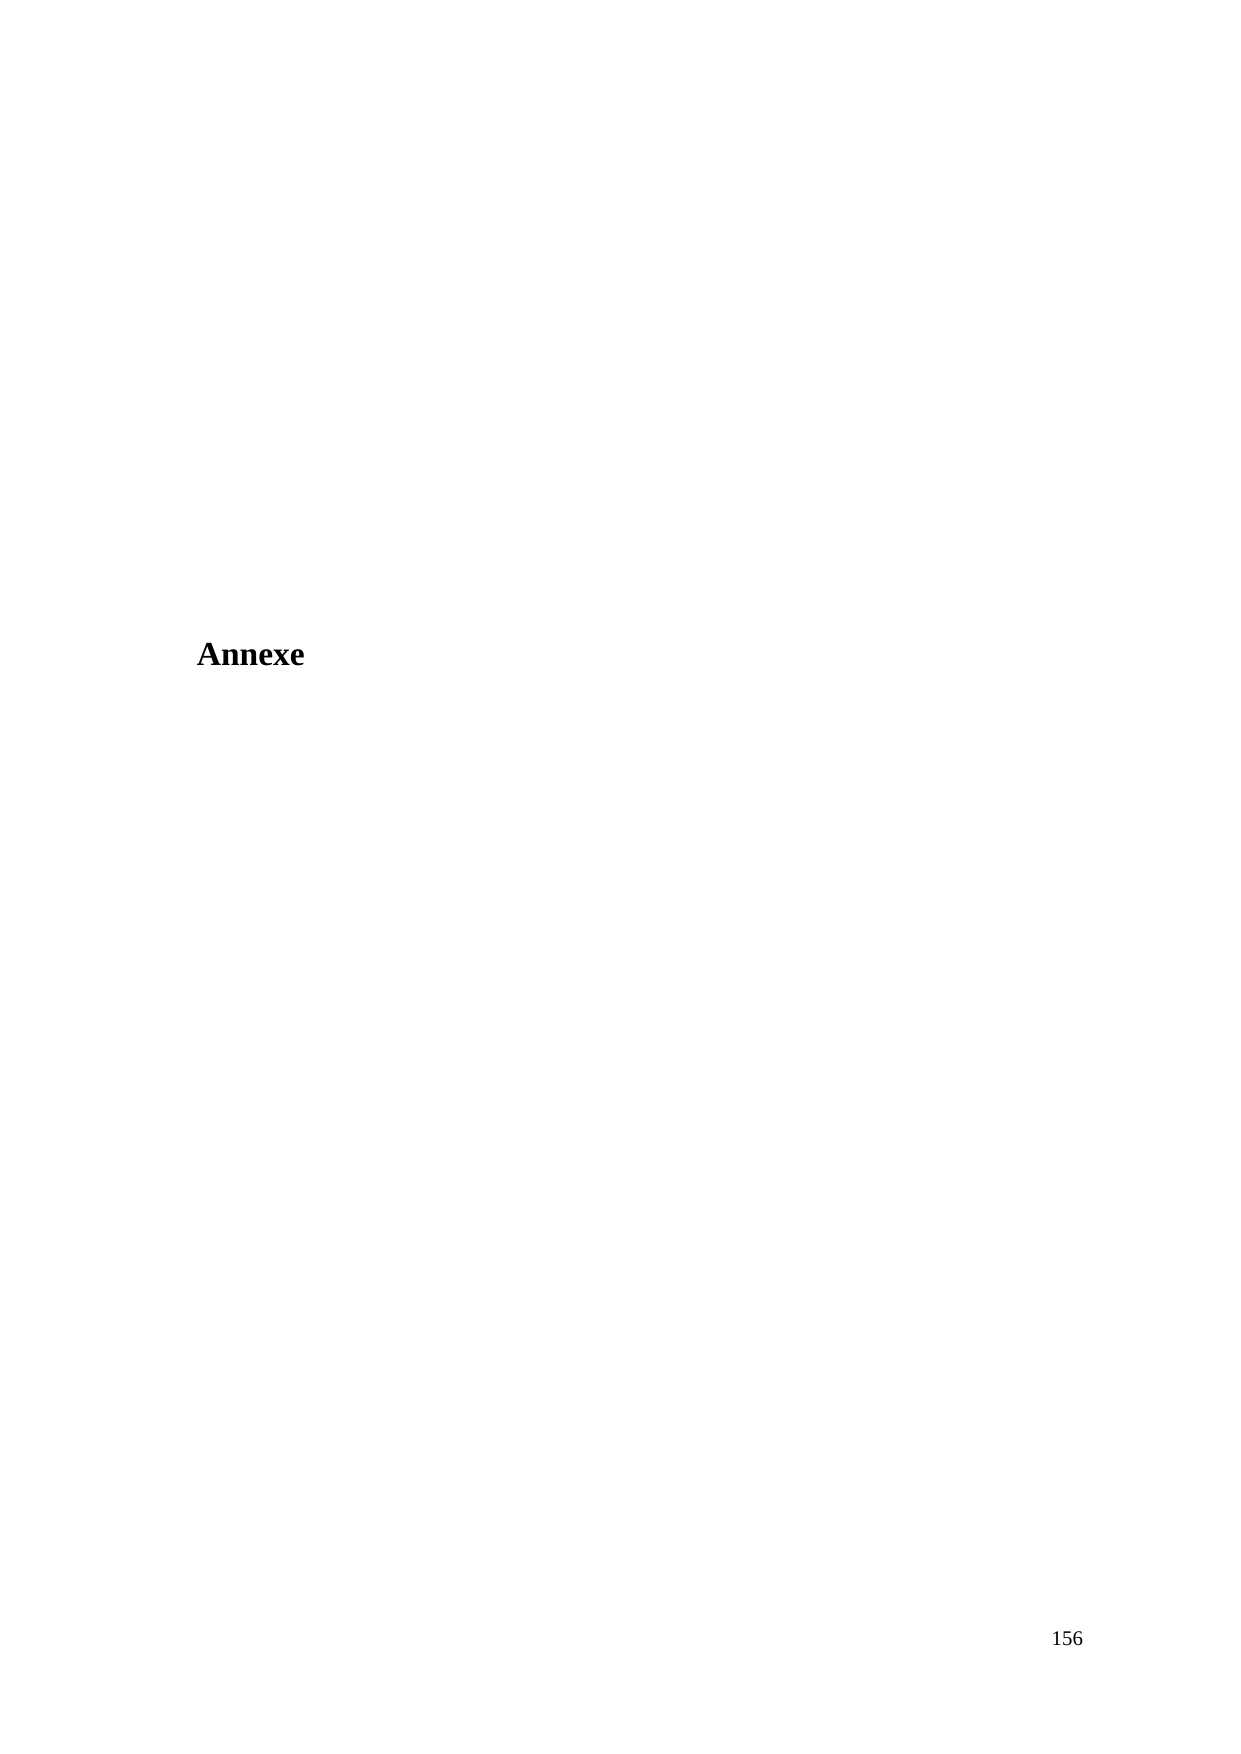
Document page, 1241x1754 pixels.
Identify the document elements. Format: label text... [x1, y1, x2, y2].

subtitle Annexe [197, 634, 1082, 672]
